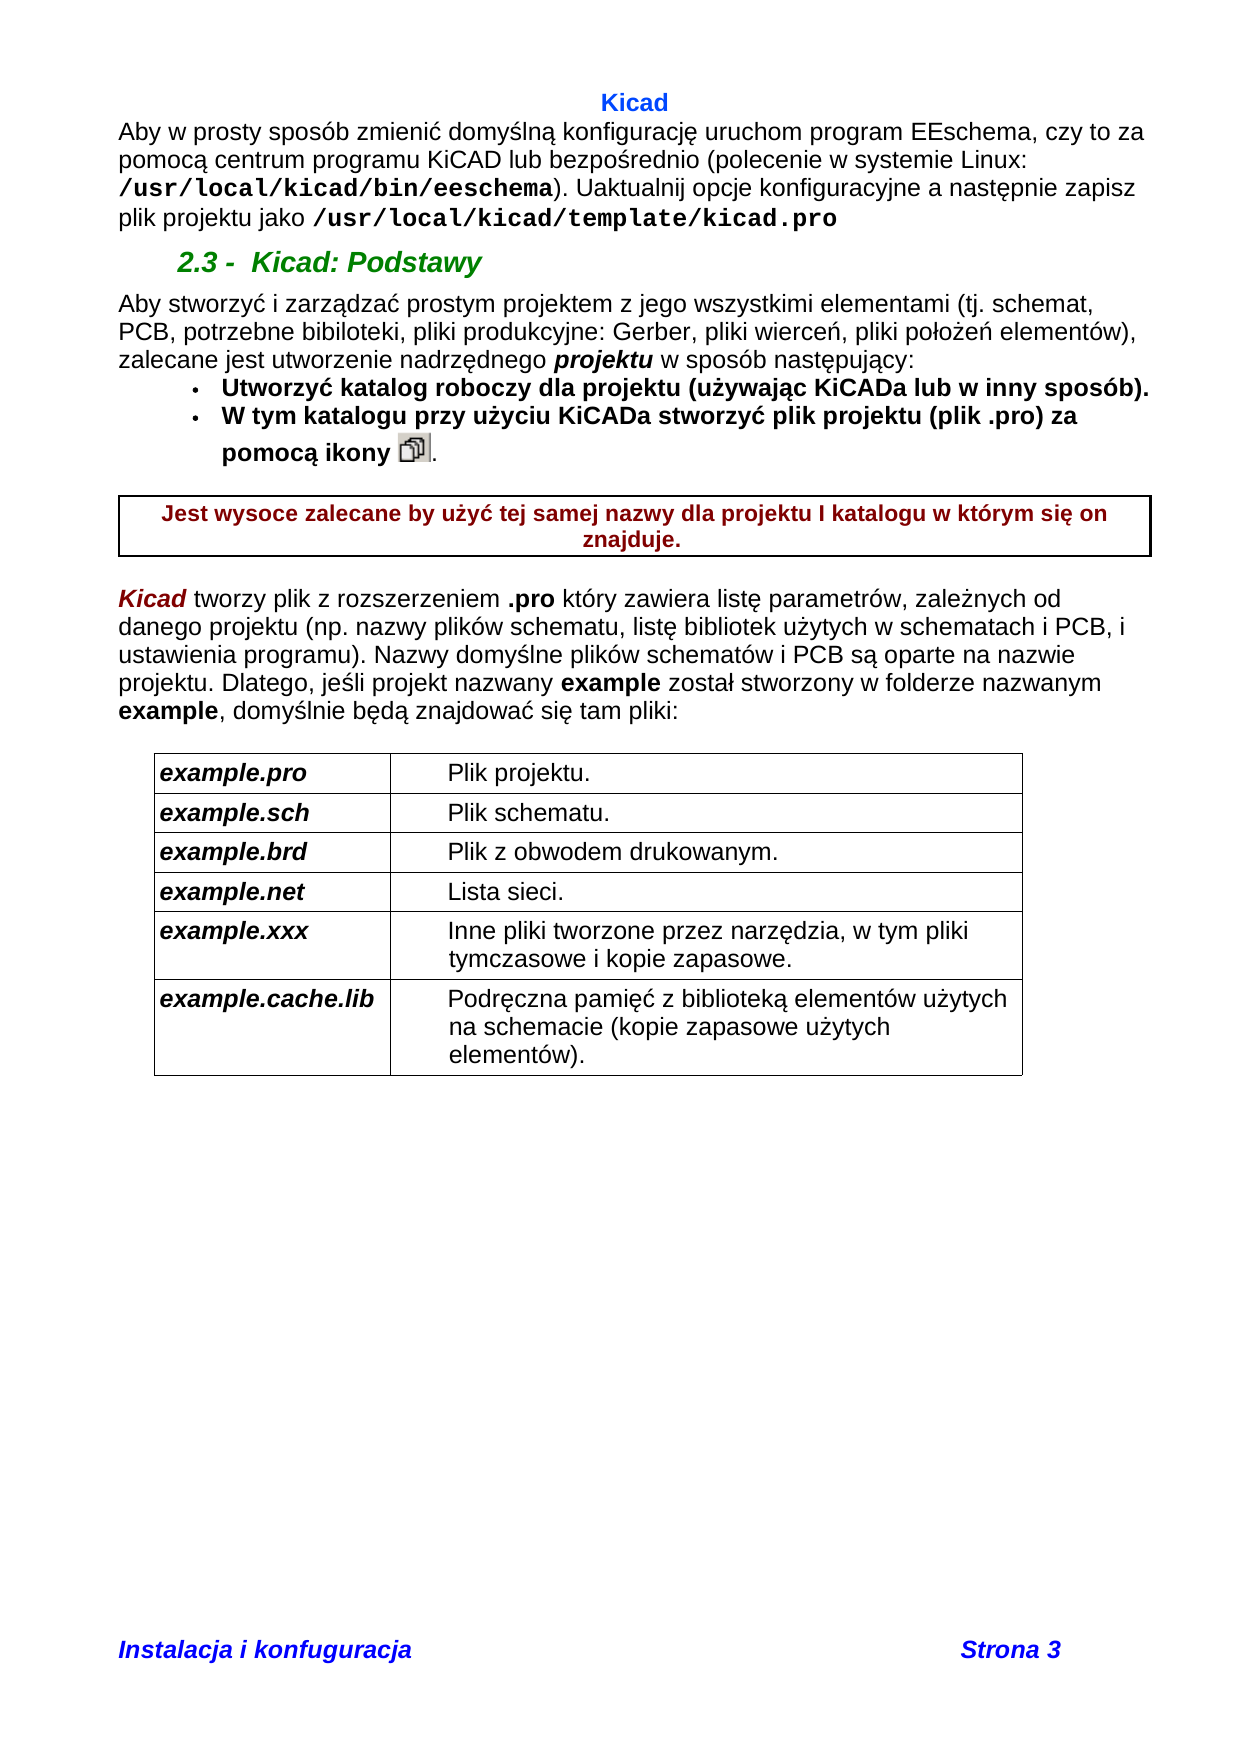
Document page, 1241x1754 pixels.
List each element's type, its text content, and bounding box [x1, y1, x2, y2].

table_cell Inne pliki tworzone przez narzędzia, w tym pliki tymczasowe i kopie zapasowe. [391, 912, 1022, 979]
table_cell example.cache.lib [155, 980, 390, 1075]
table_header example.pro [155, 754, 390, 793]
table_cell Plik schematu. [391, 794, 1022, 832]
list W tym katalogu przy użyciu KiCADa stworzyć plik projektu (plik .pro) za pomocą ikony . [162, 402, 1152, 467]
table_cell example.xxx [155, 912, 390, 979]
picture [397, 430, 431, 462]
text Jest wysoce zalecane by użyć tej samej nazwy dla projektu I katalogu w którym się on znajduje. [120, 497, 1149, 555]
list Utworzyć katalog roboczy dla projektu (używając KiCADa lub w inny sposób). [162, 374, 1152, 402]
table_cell Lista sieci. [391, 873, 1022, 911]
table_header Plik projektu. [391, 754, 1022, 793]
table_cell example.brd [155, 833, 390, 872]
subtitle Kicad: Podstawy [177, 246, 1152, 278]
text Kicad tworzy plik z rozszerzeniem .pro który zawiera listę parametrów, zależnych od danego projektu (np. nazwy plików schematu, listę bibliotek użytych w schematach i PCB, i ustawienia programu). Nazwy domyślne plików schematów i PCB są oparte na nazwie projektu. Dlatego, jeśli projekt nazwany example został stworzony w folderze nazwanym example, domyślnie będą znajdować się tam pliki: [118, 585, 1152, 725]
table_cell Podręczna pamięć z biblioteką elementów użytych na schemacie (kopie zapasowe użytych elementów). [391, 980, 1022, 1075]
table_cell Plik z obwodem drukowanym. [391, 833, 1022, 872]
text Aby w prosty sposób zmienić domyślną konfigurację uruchom program EEschema, czy to za pomocą centrum programu KiCAD lub bezpośrednio (polecenie w systemie Linux: /usr/local/kicad/bin/eeschema). Uaktualnij opcje konfiguracyjne a następnie zapisz plik projektu jako /usr/local/kicad/template/kicad.pro [118, 118, 1152, 234]
table_cell example.sch [155, 794, 390, 832]
text Aby stworzyć i zarządzać prostym projektem z jego wszystkimi elementami (tj. schemat, PCB, potrzebne bibiloteki, pliki produkcyjne: Gerber, pliki wierceń, pliki położeń elementów), zalecane jest utworzenie nadrzędnego projektu w sposób następujący: [118, 290, 1152, 374]
table_cell example.net [155, 873, 390, 911]
